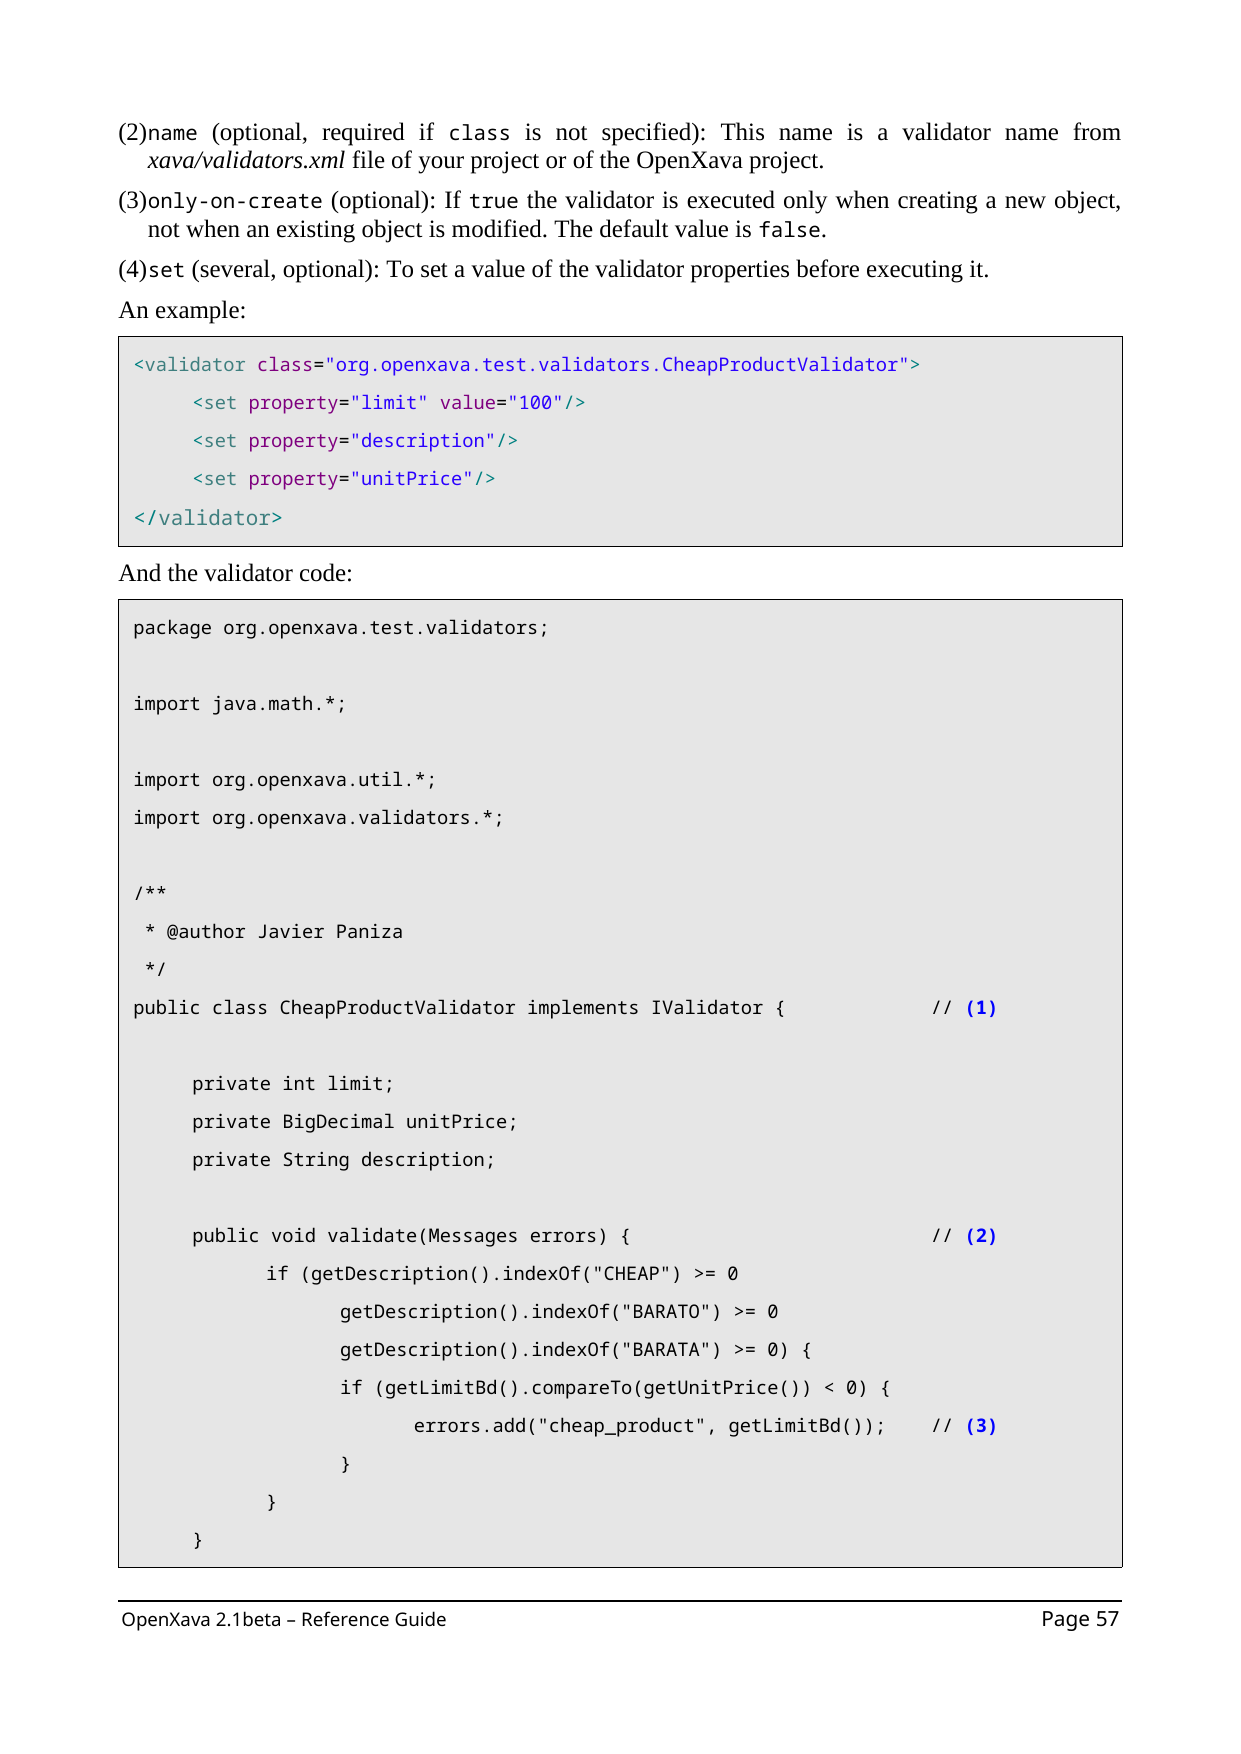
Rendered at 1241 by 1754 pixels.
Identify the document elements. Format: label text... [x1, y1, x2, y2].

text import org.openxava.util.*; [119, 751, 1122, 789]
text errors.add("cheap_product", getLimitBd()); // (3) [119, 1398, 1122, 1436]
text getDescription().indexOf("BARATO") >= 0 [119, 1284, 1122, 1322]
text <validator class="org.openxava.test.validators.CheapProductValidator"> [119, 337, 1122, 374]
text * @author Javier Paniza [119, 903, 1122, 941]
text </validator> [119, 488, 1122, 546]
text private int limit; [119, 1056, 1122, 1093]
text if (getLimitBd().compareTo(getUnitPrice()) < 0) { [119, 1360, 1122, 1398]
text And the validator code: [118, 559, 1122, 587]
text if (getDescription().indexOf("CHEAP") >= 0 [119, 1246, 1122, 1284]
list name (optional, required if class is not specified): This name is a validator name from xava/validators.xml file of your project or of the OpenXava project. [118, 118, 1122, 174]
text private String description; [119, 1132, 1122, 1169]
text import java.math.*; [119, 675, 1122, 713]
text /** [119, 865, 1122, 903]
text } [119, 1474, 1122, 1512]
text public void validate(Messages errors) { // (2) [119, 1208, 1122, 1246]
text <set property="unitPrice"/> [119, 451, 1122, 488]
list only-on-create (optional): If true the validator is executed only when creating a new object, not when an existing object is modified. The default value is false. [118, 187, 1122, 243]
text import org.openxava.validators.*; [119, 789, 1122, 827]
text <set property="limit" value="100"/> [119, 374, 1122, 412]
text } [119, 1436, 1122, 1474]
text public class CheapProductValidator implements IValidator { // (1) [119, 979, 1122, 1017]
text An example: [118, 296, 1122, 324]
text getDescription().indexOf("BARATA") >= 0) { [119, 1322, 1122, 1360]
list set (several, optional): To set a value of the validator properties before executing it. [118, 256, 1122, 284]
text */ [119, 941, 1122, 979]
text } [119, 1512, 1122, 1567]
text <set property="description"/> [119, 412, 1122, 451]
text private BigDecimal unitPrice; [119, 1093, 1122, 1132]
text package org.openxava.test.validators; [119, 600, 1122, 637]
